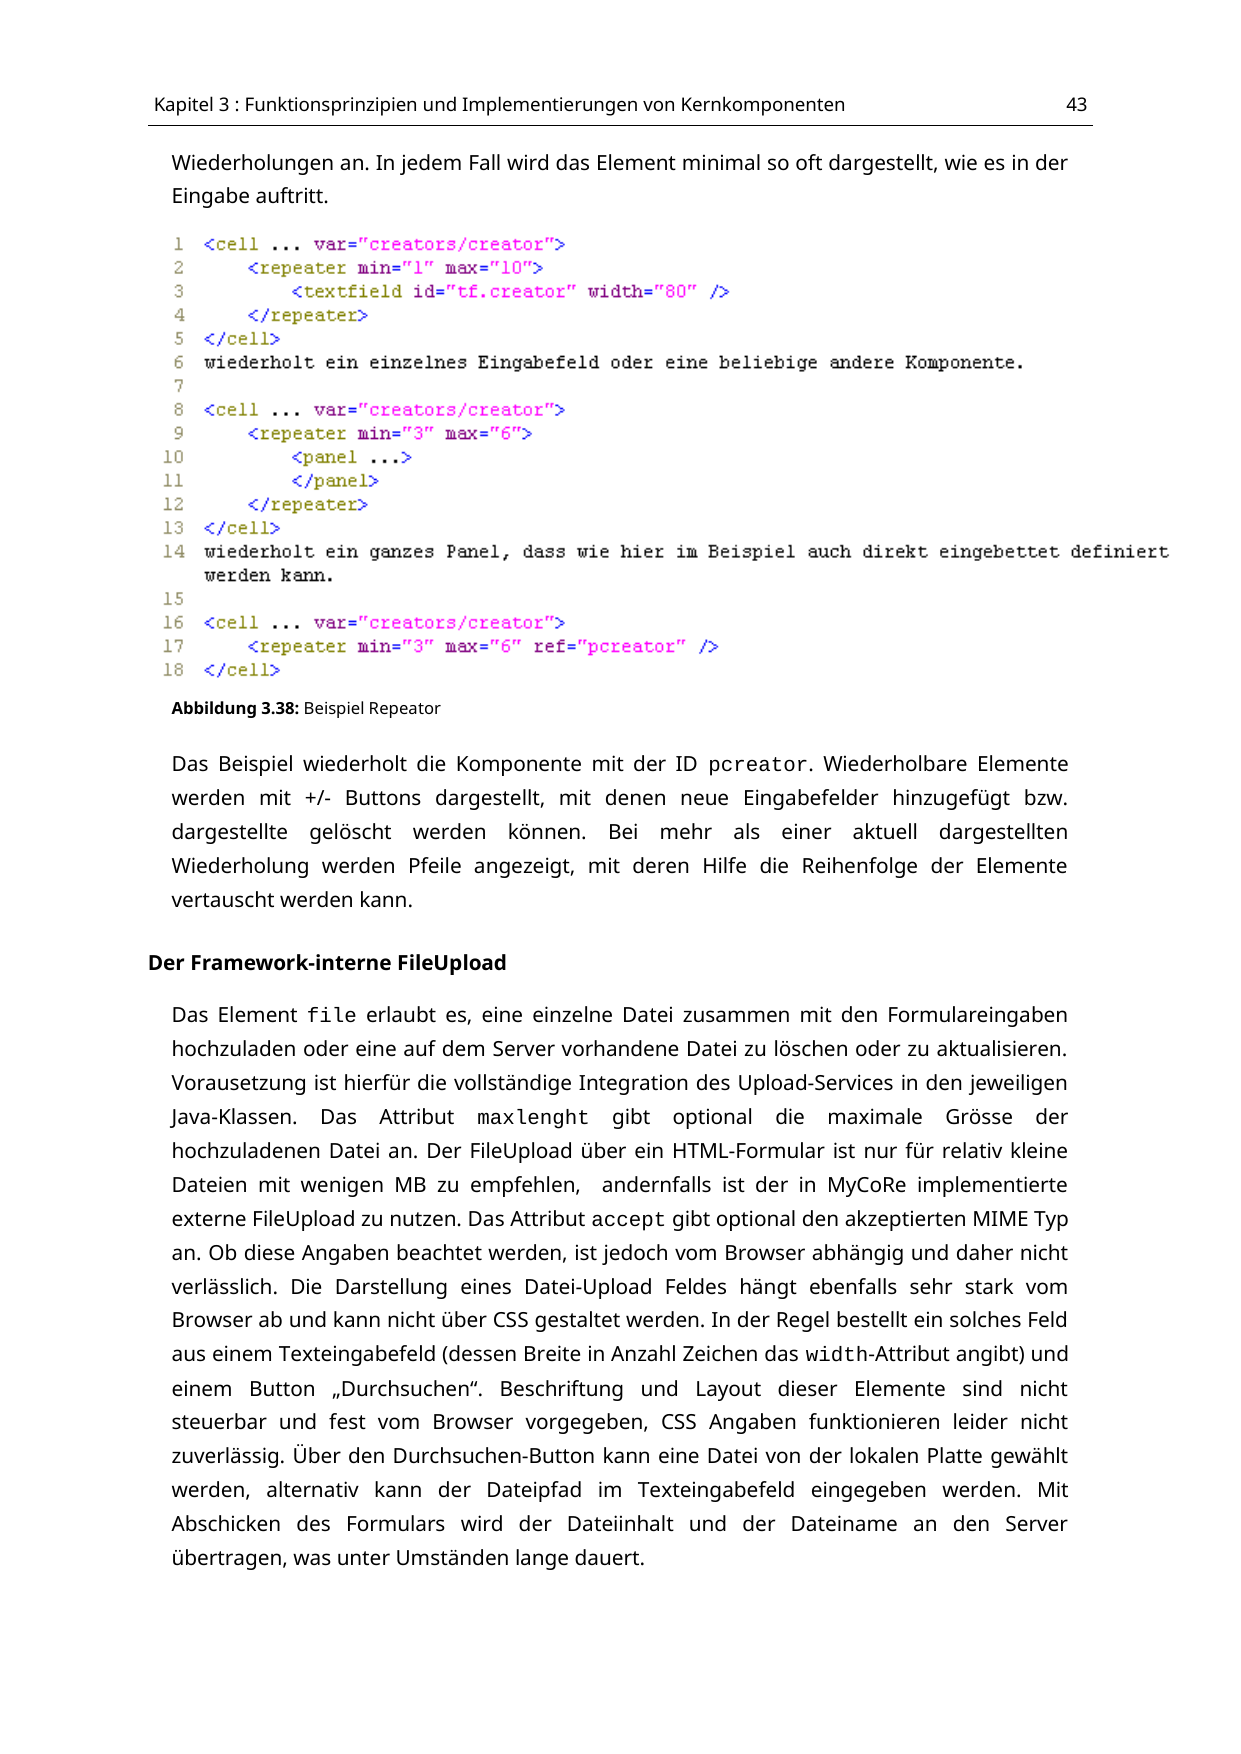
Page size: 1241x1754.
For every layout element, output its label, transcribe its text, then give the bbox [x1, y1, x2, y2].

text Abbildung 3.38: Beispiel Repeator [171, 681, 1166, 720]
text Wiederholungen an. In jedem Fall wird das Element minimal so oft dargestellt, wie es in der Eingabe auftritt. [171, 148, 1069, 210]
text [171, 222, 1069, 233]
subtitle Der Framework-interne FileUpload [148, 948, 1092, 976]
text Das Element file erlaubt es, eine einzelne Datei zusammen mit den Formulareingaben hochzuladen oder eine auf dem Server vorhandene Datei zu löschen oder zu aktualisieren. Vorausetzung ist hierfür die vollständige Integration des Upload-Services in den jeweiligen Java-Klassen. Das Attribut maxlenght gibt optional die maximale Grösse der hochzuladenen Datei an. Der FileUpload über ein HTML-Formular ist nur für relativ kleine Dateien mit wenigen MB zu empfehlen, andernfalls ist der in MyCoRe implementierte externe FileUpload zu nutzen. Das Attribut accept gibt optional den akzeptierten MIME Typ an. Ob diese Angaben beachtet werden, ist jedoch vom Browser abhängig und daher nicht verlässlich. Die Darstellung eines Datei-Upload Feldes hängt ebenfalls sehr stark vom Browser ab und kann nicht über CSS gestaltet werden. In der Regel bestellt ein solches Feld aus einem Texteingabefeld (dessen Breite in Anzahl Zeichen das width-Attribut angibt) und einem Button „Durchsuchen“. Beschriftung und Layout dieser Elemente sind nicht steuerbar und fest vom Browser vorgegeben, CSS Angaben funktionieren leider nicht zuverlässig. Über den Durchsuchen-Button kann eine Datei von der lokalen Platte gewählt werden, alternativ kann der Dateipfad im Texteingabefeld eingegeben werden. Mit Abschicken des Formulars wird der Dateiinhalt und der Dateiname an den Server übertragen, was unter Umständen lange dauert. [171, 1000, 1069, 1571]
text Das Beispiel wiederholt die Komponente mit der ID pcreator. Wiederholbare Elemente werden mit +/- Buttons dargestellt, mit denen neue Eingabefelder hinzugefügt bzw. dargestellte gelöscht werden können. Bei mehr als einer aktuell dargestellten Wiederholung werden Pfeile angezeigt, mit deren Hilfe die Reihenfolge der Elemente vertauscht werden kann. [148, 681, 1069, 913]
